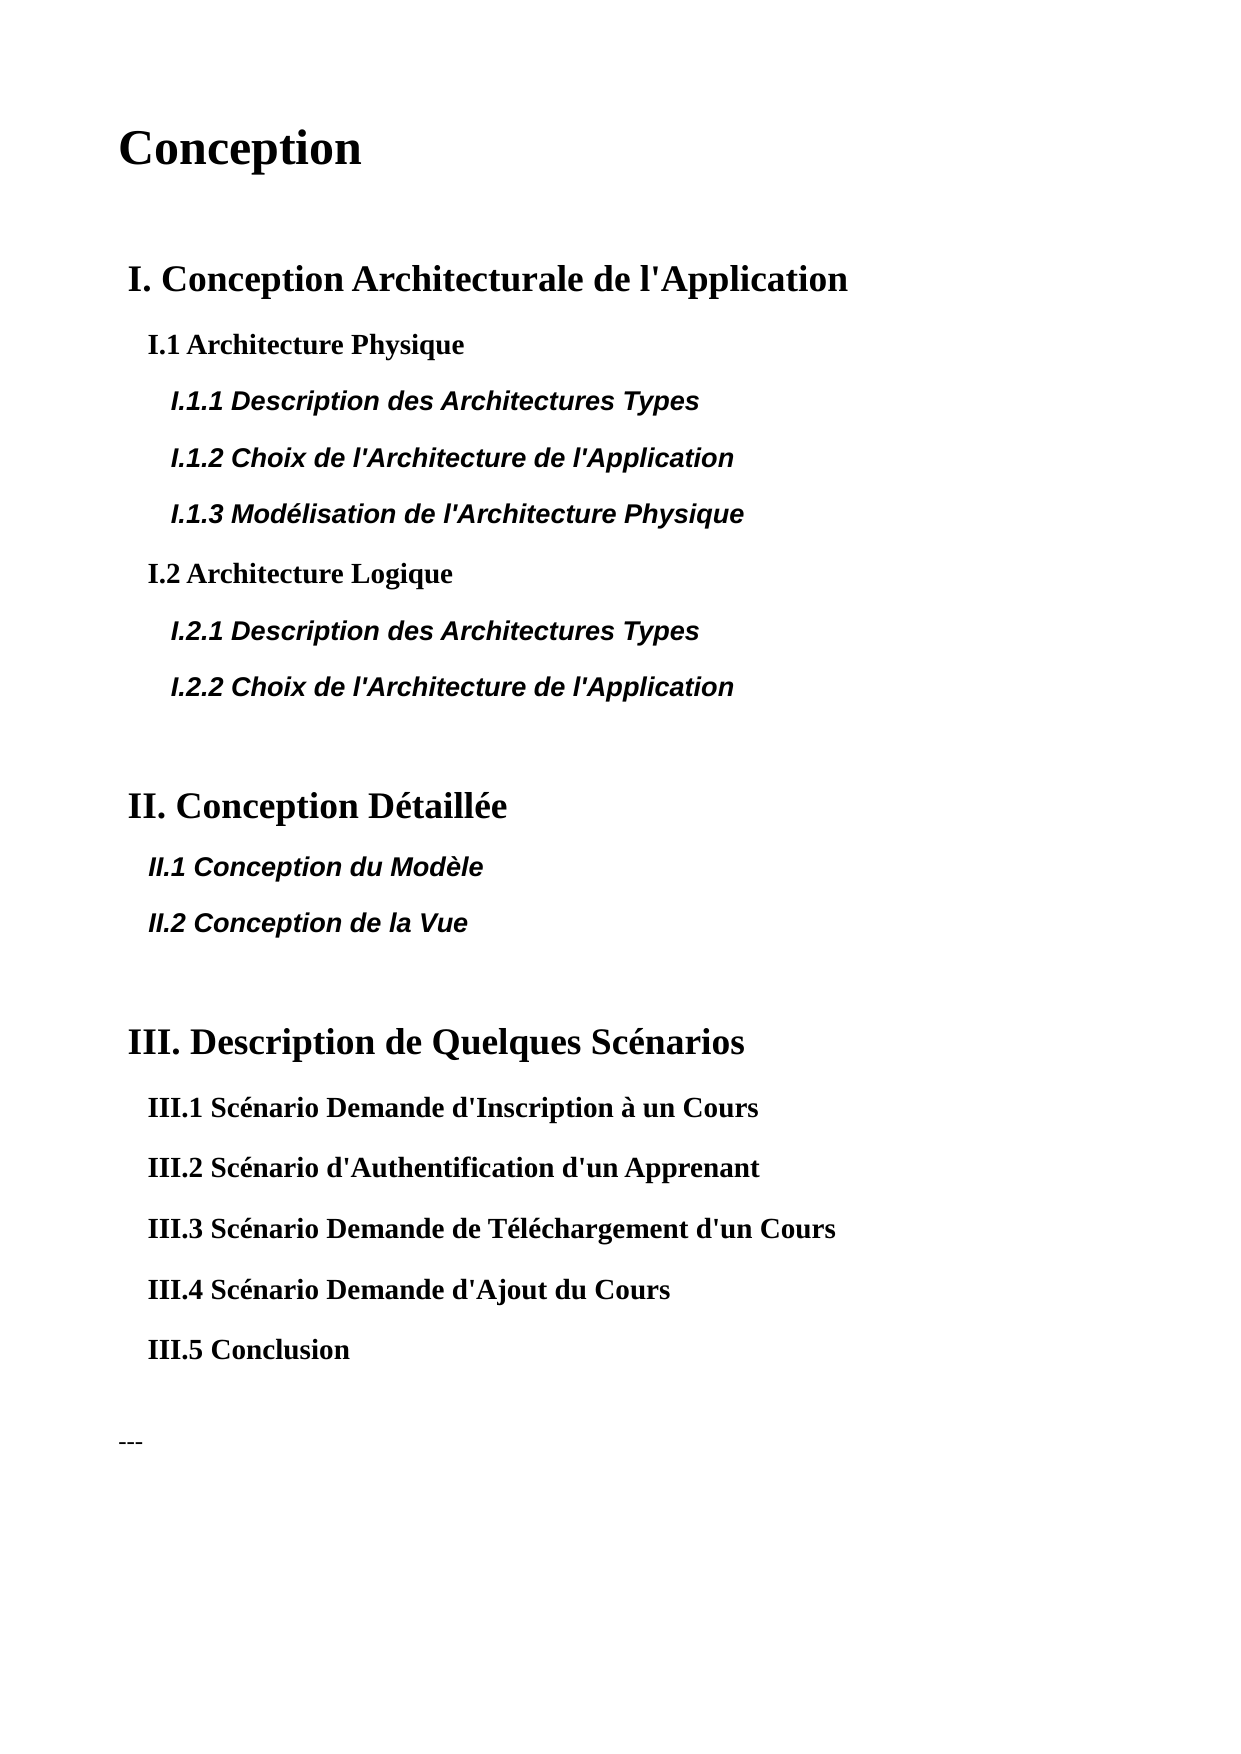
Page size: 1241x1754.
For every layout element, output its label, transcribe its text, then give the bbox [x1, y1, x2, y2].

subtitle I.1.2 Choix de l'Architecture de l'Application [118, 442, 1122, 473]
subtitle I.2.1 Description des Architectures Types [118, 615, 1122, 646]
subtitle III.3 Scénario Demande de Téléchargement d'un Cours [118, 1211, 1122, 1245]
subtitle II. Conception Détaillée [118, 783, 1122, 826]
subtitle I.2.2 Choix de l'Architecture de l'Application [118, 671, 1122, 702]
subtitle III.4 Scénario Demande d'Ajout du Cours [118, 1272, 1122, 1305]
subtitle Conception [118, 118, 1122, 176]
subtitle I.1.3 Modélisation de l'Architecture Physique [118, 498, 1122, 529]
subtitle III.2 Scénario d'Authentification d'un Apprenant [118, 1151, 1122, 1184]
subtitle I. Conception Architecturale de l'Application [118, 257, 1122, 300]
subtitle III. Description de Quelques Scénarios [118, 1020, 1122, 1063]
text --- [118, 1426, 1122, 1455]
subtitle I.1.1 Description des Architectures Types [118, 385, 1122, 417]
subtitle II.1 Conception du Modèle [118, 851, 1122, 882]
subtitle I.2 Architecture Logique [118, 556, 1122, 590]
subtitle II.2 Conception de la Vue [118, 907, 1122, 939]
subtitle III.5 Conclusion [118, 1332, 1122, 1366]
subtitle III.1 Scénario Demande d'Inscription à un Cours [118, 1090, 1122, 1123]
subtitle I.1 Architecture Physique [118, 327, 1122, 360]
